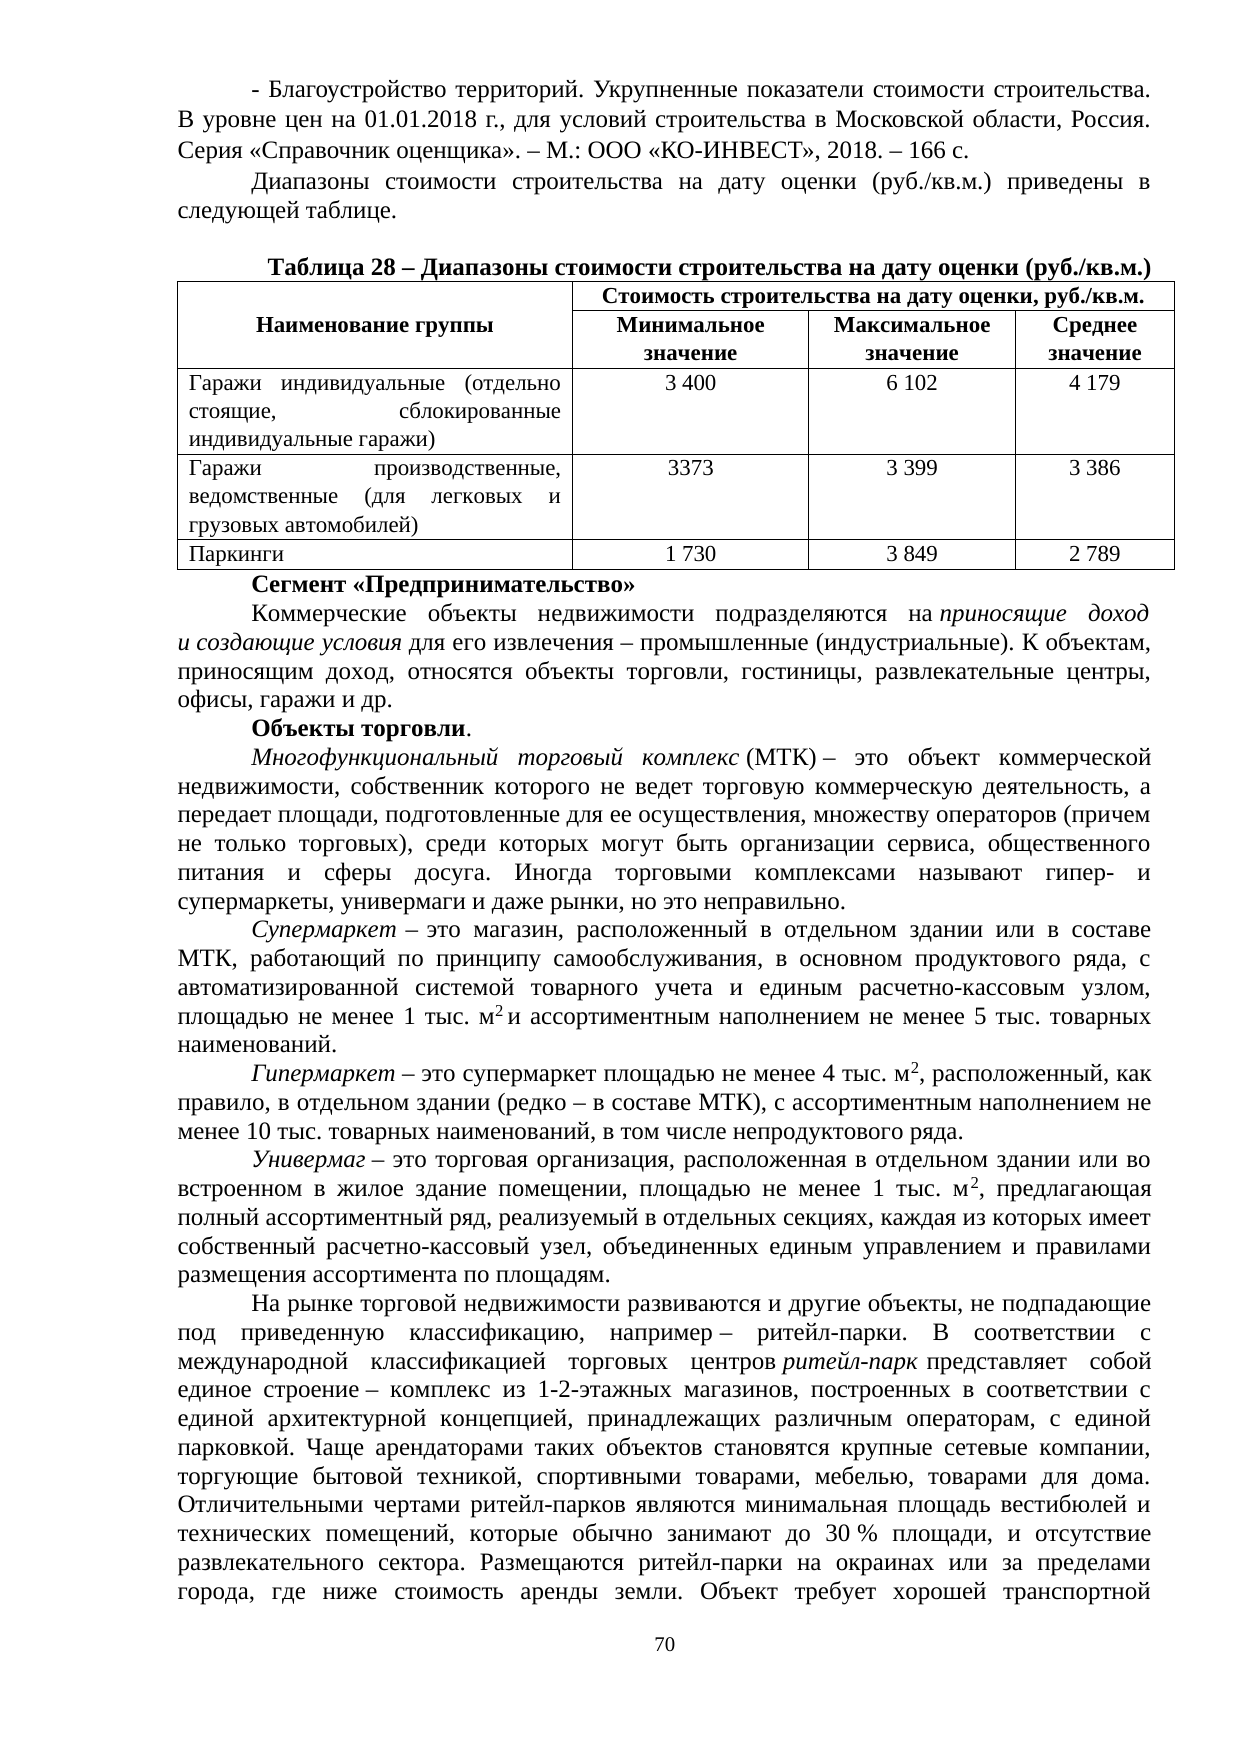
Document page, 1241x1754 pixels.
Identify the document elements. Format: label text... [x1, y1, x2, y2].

table_cell 6 102 [809, 369, 1015, 453]
text Супермаркет – это магазин, расположенный в отдельном здании или в составе МТК, работающий по принципу самообслуживания, в основном продуктового ряда, с автоматизированной системой товарного учета и единым расчетно-кассовым узлом, площадью не менее 1 тыс. м2 и ассортиментным наполнением не менее 5 тыс. товарных наименований. [177, 914, 1152, 1058]
table_cell 3 849 [809, 540, 1015, 568]
table_header Наименование группы [178, 282, 572, 368]
table_cell Среднее значение [1016, 311, 1174, 368]
text Диапазоны стоимости строительства на дату оценки (руб./кв.м.) приведены в следующей таблице. [177, 166, 1152, 223]
text Объекты торговли. [177, 713, 1152, 742]
table_cell 3 400 [573, 369, 808, 453]
text Коммерческие объекты недвижимости подразделяются на приносящие доход и создающие условия для его извлечения – промышленные (индустриальные). К объектам, приносящим доход, относятся объекты торговли, гостиницы, развлекательные центры, офисы, гаражи и др. [177, 598, 1152, 713]
table_cell Максимальное значение [809, 311, 1015, 368]
text Многофункциональный торговый комплекс (МТК) – это объект коммерческой недвижимости, собственник которого не ведет торговую коммерческую деятельность, а передает площади, подготовленные для ее осуществления, множеству операторов (причем не только торговых), среди которых могут быть организации сервиса, общественного питания и сферы досуга. Иногда торговыми комплексами называют гипер- и супермаркеты, универмаги и даже рынки, но это неправильно. [177, 742, 1152, 914]
table_header Стоимость строительства на дату оценки, руб./кв.м. [573, 282, 1174, 310]
table_cell 2 789 [1016, 540, 1174, 568]
table_cell 3 386 [1016, 455, 1174, 539]
table_cell Минимальное значение [573, 311, 808, 368]
text - Благоустройство территорий. Укрупненные показатели стоимости строительства. В уровне цен на 01.01.2018 г., для условий строительства в Московской области, Россия. Серия «Справочник оценщика». – М.: ООО «КО-ИНВЕСТ», 2018. – 166 с. [177, 74, 1152, 164]
table_cell 3373 [573, 455, 808, 539]
table_cell Паркинги [178, 540, 572, 568]
table_cell 3 399 [809, 455, 1015, 539]
table_cell Гаражи индивидуальные (отдельно стоящие, сблокированные индивидуальные гаражи) [178, 369, 572, 453]
text Универмаг – это торговая организация, расположенная в отдельном здании или во встроенном в жилое здание помещении, площадью не менее 1 тыс. м2, предлагающая полный ассортиментный ряд, реализуемый в отдельных секциях, каждая из которых имеет собственный расчетно-кассовый узел, объединенных единым управлением и правилами размещения ассортимента по площадям. [177, 1144, 1152, 1288]
table_cell 4 179 [1016, 369, 1174, 453]
table_cell Гаражи производственные, ведомственные (для легковых и грузовых автомобилей) [178, 455, 572, 539]
text На рынке торговой недвижимости развиваются и другие объекты, не подпадающие под приведенную классификацию, например – ритейл-парки. В соответствии с международной классификацией торговых центров ритейл-парк представляет собой единое строение – комплекс из 1-2-этажных магазинов, построенных в соответствии с единой архитектурной концепцией, принадлежащих различным операторам, с единой парковкой. Чаще арендаторами таких объектов становятся крупные сетевые компании, торгующие бытовой техникой, спортивными товарами, мебелью, товарами для дома. Отличительными чертами ритейл-парков являются минимальная площадь вестибюлей и технических помещений, которые обычно занимают до 30 % площади, и отсутствие развлекательного сектора. Размещаются ритейл-парки на окраинах или за пределами города, где ниже стоимость аренды земли. Объект требует хорошей транспортной [177, 1288, 1152, 1604]
text Гипермаркет – это супермаркет площадью не менее 4 тыс. м2, расположенный, как правило, в отдельном здании (редко – в составе МТК), с ассортиментным наполнением не менее 10 тыс. товарных наименований, в том числе непродуктового ряда. [177, 1058, 1152, 1144]
table_cell 1 730 [573, 540, 808, 568]
text Таблица 28 – Диапазоны стоимости строительства на дату оценки (руб./кв.м.) [177, 252, 1152, 281]
text Сегмент «Предпринимательство» [177, 570, 1152, 598]
